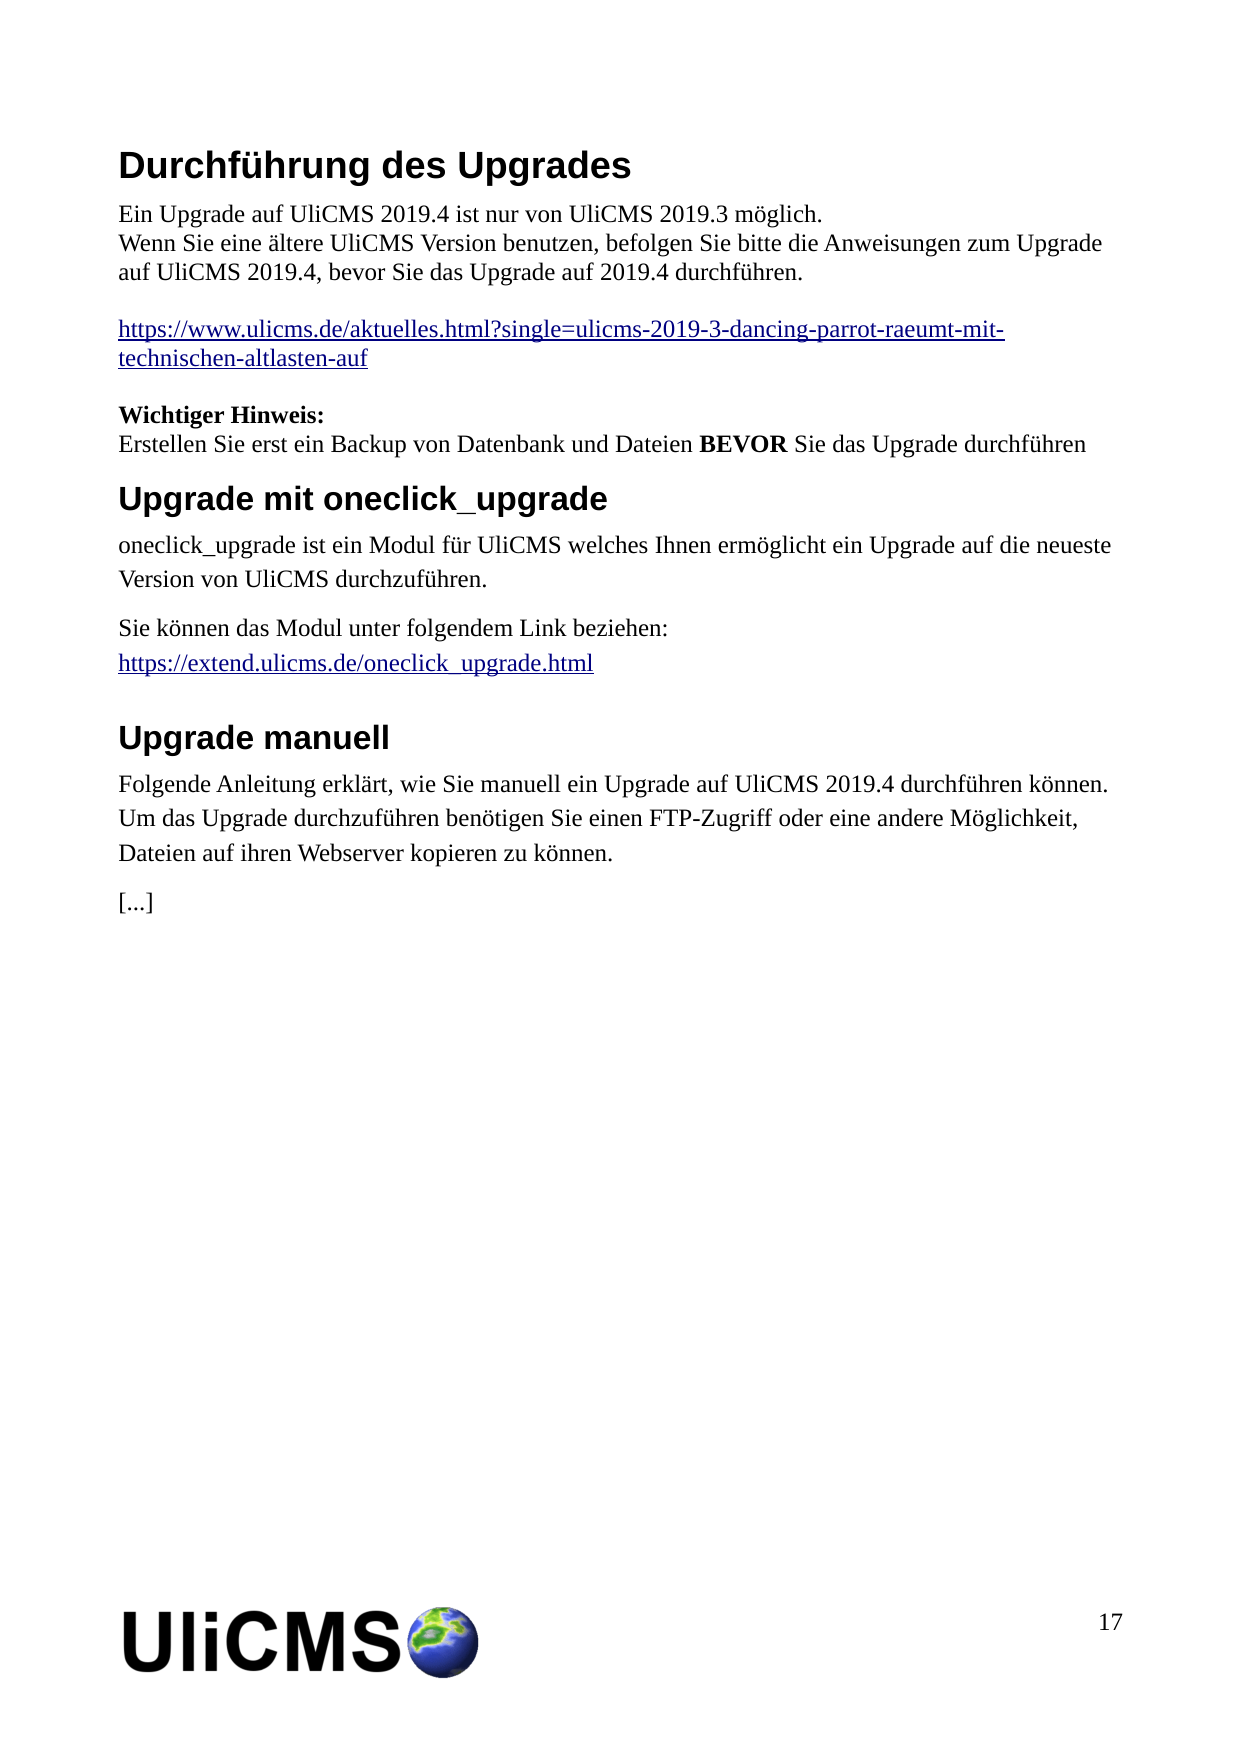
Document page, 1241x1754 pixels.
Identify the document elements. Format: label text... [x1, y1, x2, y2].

text Sie können das Modul unter folgendem Link beziehen: https://extend.ulicms.de/oneclick_upgrade.html [118, 613, 1123, 677]
subtitle Upgrade mit oneclick_upgrade [118, 479, 1123, 517]
text https://www.ulicms.de/aktuelles.html?single=ulicms-2019-3-dancing-parrot-raeumt-mit-technischen-altlasten-auf [118, 314, 1123, 372]
subtitle Upgrade manuell [118, 718, 1123, 757]
text Erstellen Sie erst ein Backup von Datenbank und Dateien BEVOR Sie das Upgrade durchführen [118, 429, 1123, 458]
picture [118, 1607, 479, 1681]
text Wichtiger Hinweis: [118, 401, 1123, 429]
text Ein Upgrade auf UliCMS 2019.4 ist nur von UliCMS 2019.3 möglich. Wenn Sie eine ältere UliCMS Version benutzen, befolgen Sie bitte die Anweisungen zum Upgrade auf UliCMS 2019.4, bevor Sie das Upgrade auf 2019.4 durchführen. [118, 199, 1123, 286]
text Folgende Anleitung erklärt, wie Sie manuell ein Upgrade auf UliCMS 2019.4 durchführen können. Um das Upgrade durchzuführen benötigen Sie einen FTP-Zugriff oder eine andere Möglichkeit, Dateien auf ihren Webserver kopieren zu können. [118, 769, 1123, 867]
subtitle Durchführung des Upgrades [118, 143, 1123, 187]
text oneclick_upgrade ist ein Modul für UliCMS welches Ihnen ermöglicht ein Upgrade auf die neueste Version von UliCMS durchzuführen. [118, 530, 1123, 593]
text [...] [118, 887, 1123, 916]
